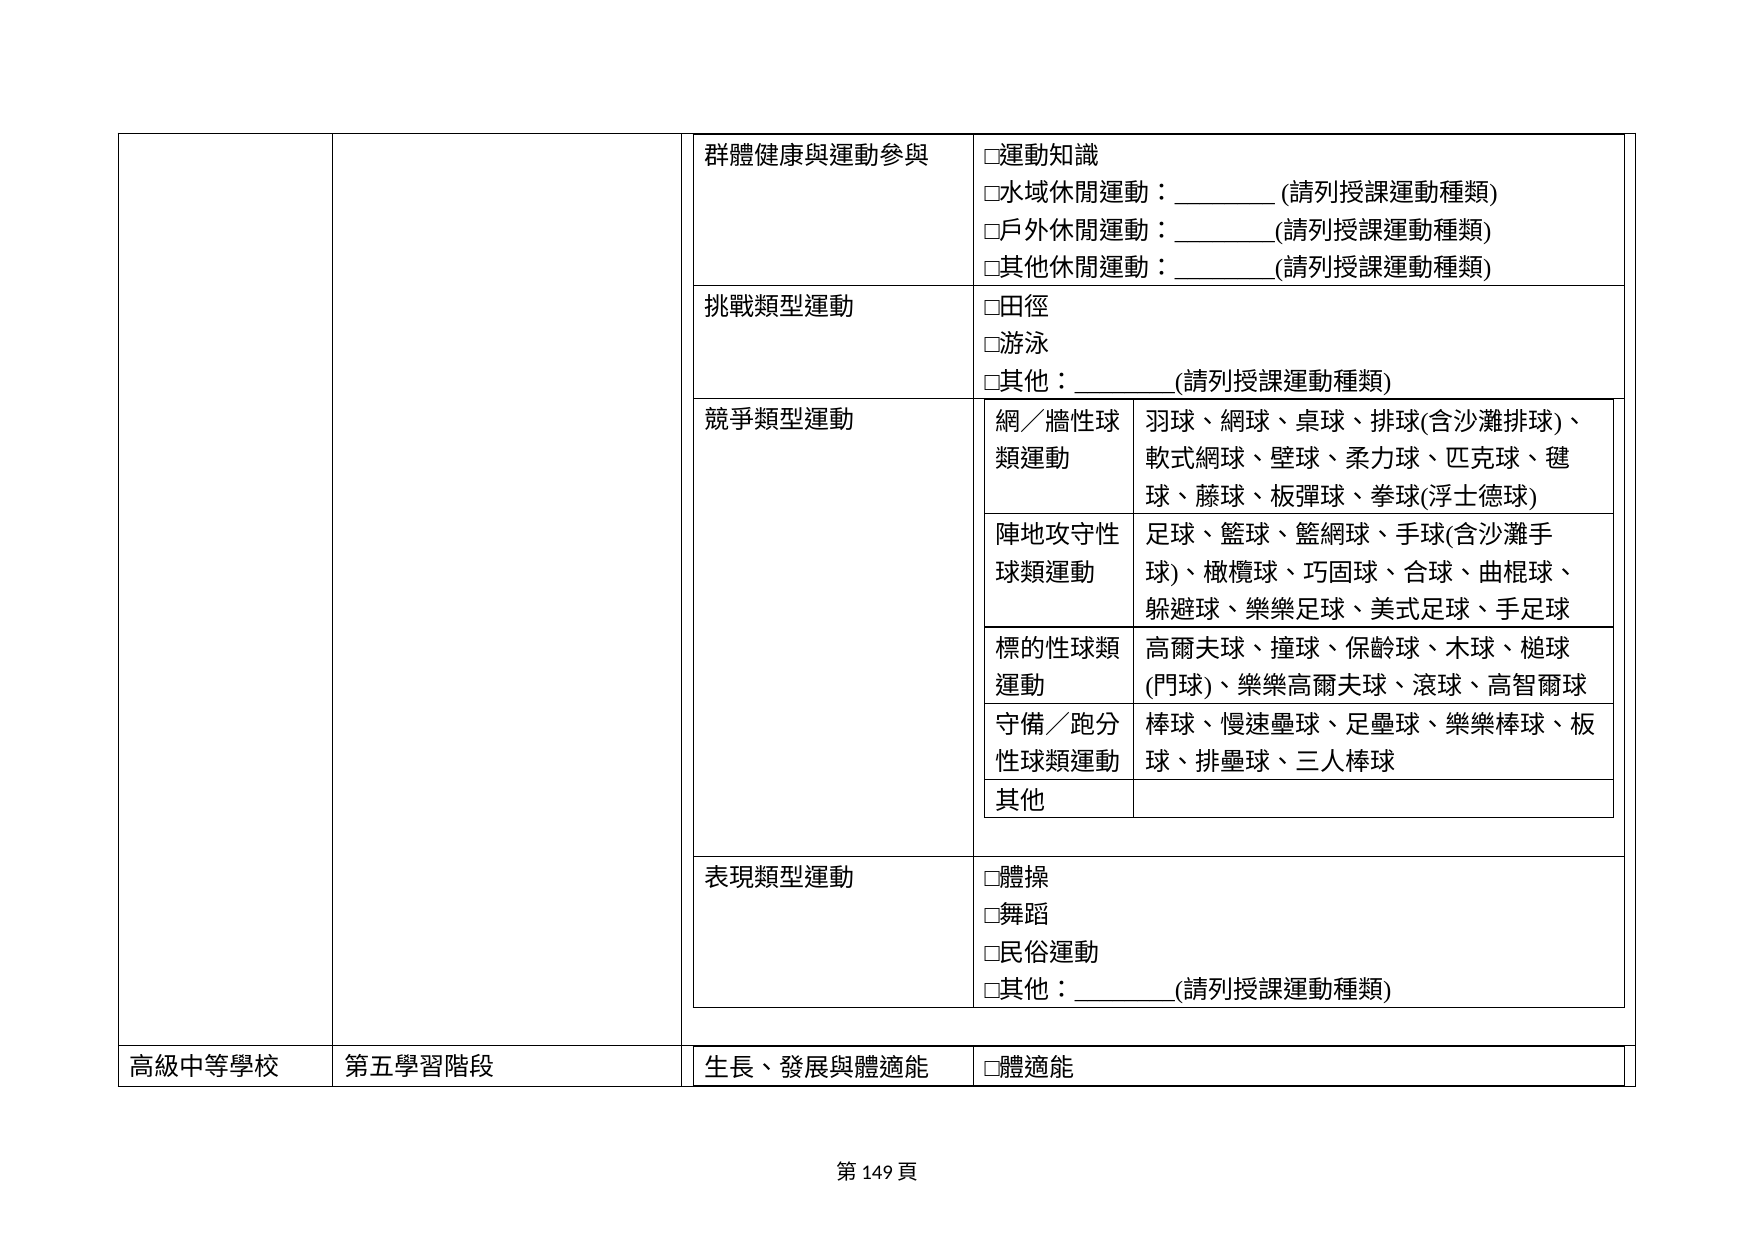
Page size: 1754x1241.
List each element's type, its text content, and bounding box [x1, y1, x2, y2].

table_cell 群體健康與運動參與 [694, 135, 973, 285]
table_cell □田徑 □游泳 □其他：________(請列授課運動種類) [974, 286, 1624, 398]
table_cell 競爭類型運動 [694, 399, 973, 856]
table_header 網∕牆性球類運動 [985, 400, 1133, 513]
table_cell 標的性球類運動 [985, 628, 1133, 702]
table_cell [682, 1046, 693, 1086]
table_cell [974, 399, 1624, 856]
table_header 羽球、網球、桌球、排球(含沙灘排球)、軟式網球、壁球、柔力球、匹克球、毽球、藤球、板彈球、拳球(浮士德球) [1134, 400, 1613, 513]
table_cell 棒球、慢速壘球、足壘球、樂樂棒球、板球、排壘球、三人棒球 [1134, 704, 1613, 778]
table_cell 守備∕跑分性球類運動 [985, 704, 1133, 778]
table_cell □體操 □舞蹈 □民俗運動 □其他：________(請列授課運動種類) [974, 857, 1624, 1007]
table_header 生長、發展與體適能 [694, 1047, 973, 1085]
table_cell [682, 134, 1635, 1045]
table_cell 高爾夫球、撞球、保齡球、木球、槌球(門球)、樂樂高爾夫球、滾球、高智爾球 [1134, 628, 1613, 702]
table_cell 其他 [985, 780, 1133, 817]
table_cell 足球、籃球、籃網球、手球(含沙灘手球)、橄欖球、巧固球、合球、曲棍球、躲避球、樂樂足球、美式足球、手足球 [1134, 514, 1613, 626]
table_cell □運動知識 □水域休閒運動：________ (請列授課運動種類) □戶外休閒運動：________(請列授課運動種類) □其他休閒運動：________(請列授課運動種類) [974, 135, 1624, 285]
table_cell [333, 134, 681, 1045]
table_cell 挑戰類型運動 [694, 286, 973, 398]
table_cell [1134, 780, 1613, 817]
table_cell 高級中等學校 [119, 1046, 332, 1086]
table_cell 表現類型運動 [694, 857, 973, 1007]
table_cell 陣地攻守性球類運動 [985, 514, 1133, 626]
table_cell [1625, 1046, 1635, 1086]
table_header □體適能 [974, 1047, 1624, 1085]
table_cell [119, 134, 332, 1045]
table_cell 第五學習階段 [333, 1046, 681, 1086]
